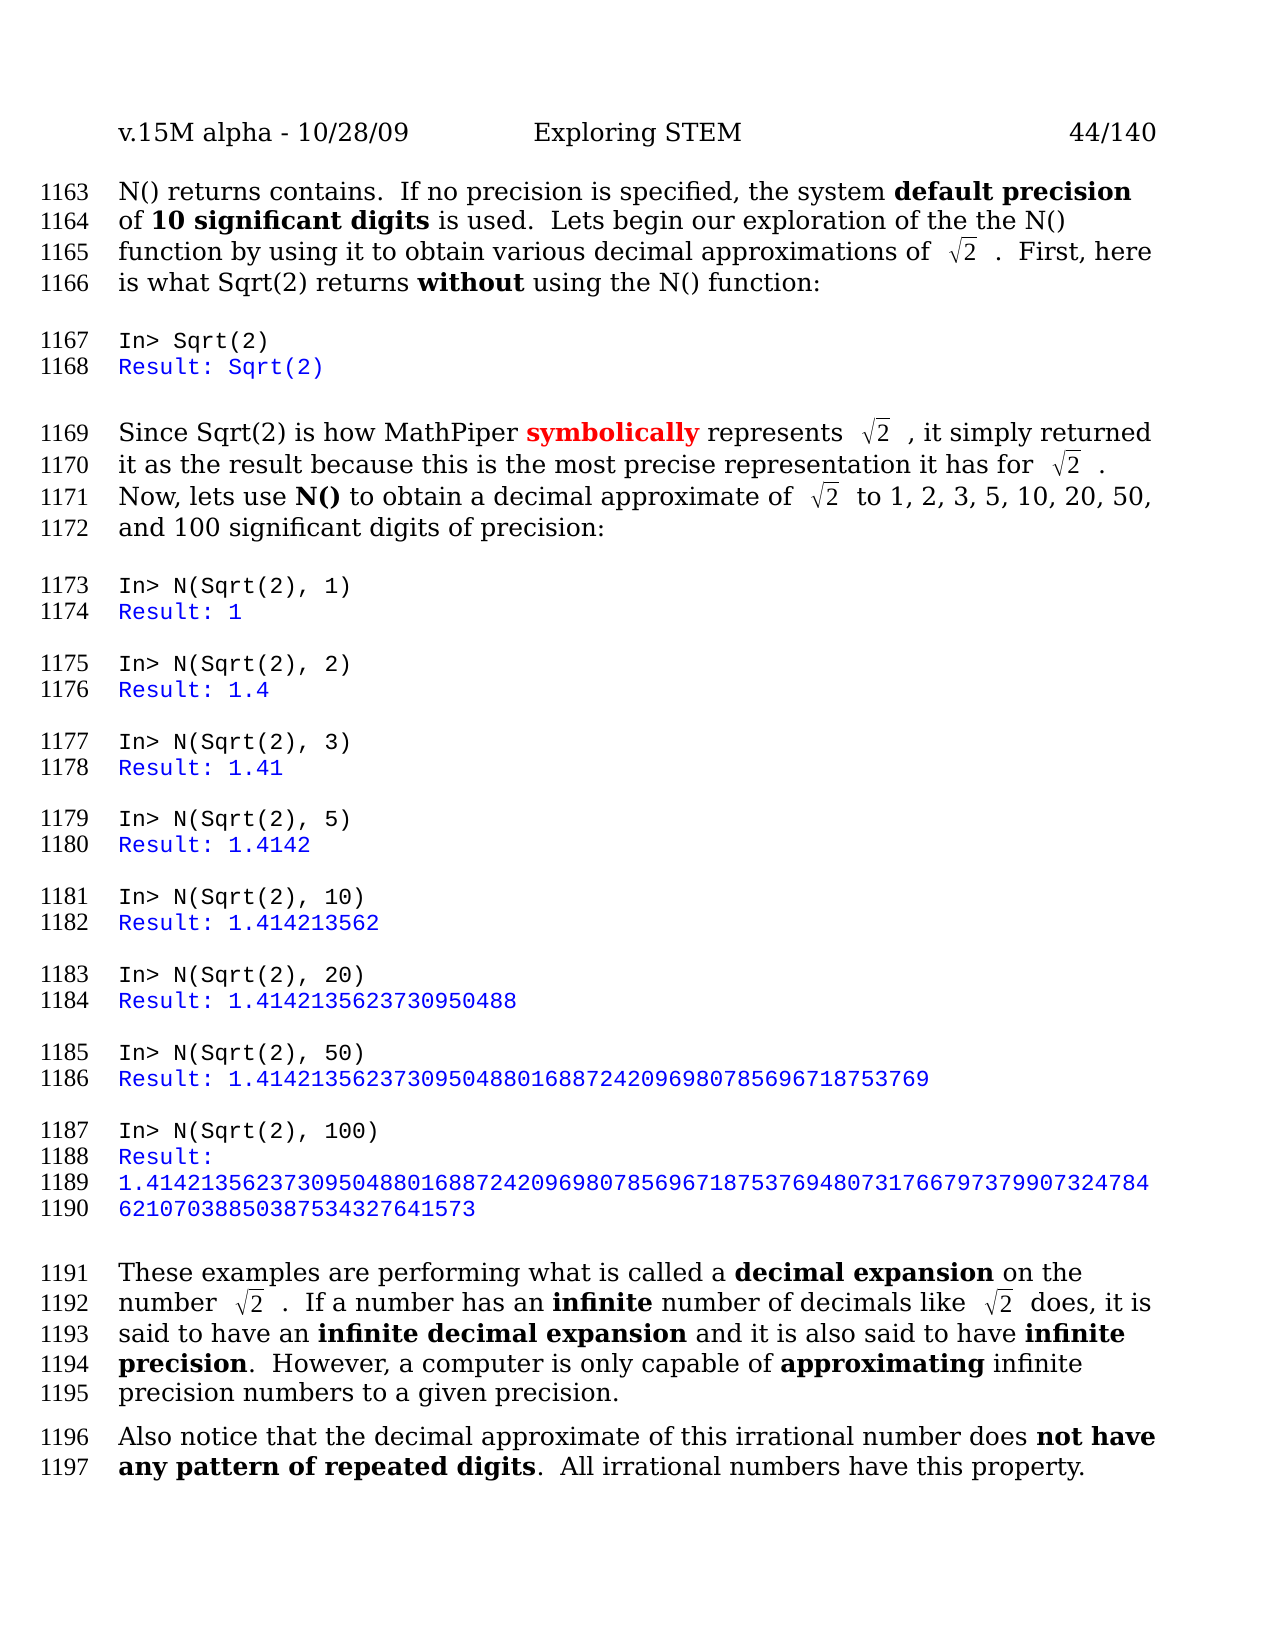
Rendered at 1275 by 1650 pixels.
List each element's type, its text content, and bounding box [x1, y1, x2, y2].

text Result: 1.4142135623730950488016887242096980785696718753769 [118, 1067, 1157, 1093]
text In> N(Sqrt(2), 20) [118, 963, 1157, 989]
text Result: 1.41 [118, 756, 1157, 782]
text In> N(Sqrt(2), 1) [118, 574, 1157, 600]
text In> N(Sqrt(2), 2) [118, 652, 1157, 678]
text Result: Sqrt(2) [118, 355, 1157, 381]
text Result: 1.414213562 [118, 912, 1157, 937]
text In> N(Sqrt(2), 3) [118, 730, 1157, 756]
text In> N(Sqrt(2), 100) [118, 1119, 1157, 1145]
text Result: 1.414213562373095048801688724209698078569671875376948073176679737990732478462107038850387534327641573 [118, 1145, 1157, 1223]
text These examples are performing what is called a decimal expansion on the number. If a number has an infinite number of decimals likedoes, it is said to have an infinite decimal expansion and it is also said to have infinite precision. However, a computer is only capable of approximating infinite precision numbers to a given precision. [118, 1258, 1157, 1407]
text Result: 1.4142135623730950488 [118, 989, 1157, 1015]
text Result: 1.4142 [118, 834, 1157, 860]
text In> N(Sqrt(2), 5) [118, 808, 1157, 834]
text In> Sqrt(2) [118, 329, 1157, 355]
text Also notice that the decimal approximate of this irrational number does not have any pattern of repeated digits. All irrational numbers have this property. [118, 1422, 1157, 1481]
text Result: 1 [118, 600, 1157, 626]
text Result: 1.4 [118, 678, 1157, 704]
text In> N(Sqrt(2), 50) [118, 1041, 1157, 1067]
text In> N(Sqrt(2), 10) [118, 886, 1157, 912]
text Since Sqrt(2) is how MathPiper symbolically represents, it simply returned it as the result because this is the most precise representation it has for. Now, lets use N() to obtain a decimal approximate ofto 1, 2, 3, 5, 10, 20, 50, and 100 significant digits of precision: [118, 416, 1157, 542]
text N() returns contains. If no precision is specified, the system default precision of 10 significant digits is used. Lets begin our exploration of the the N() function by using it to obtain various decimal approximations of. First, here is what Sqrt(2) returns without using the N() function: [118, 177, 1157, 297]
